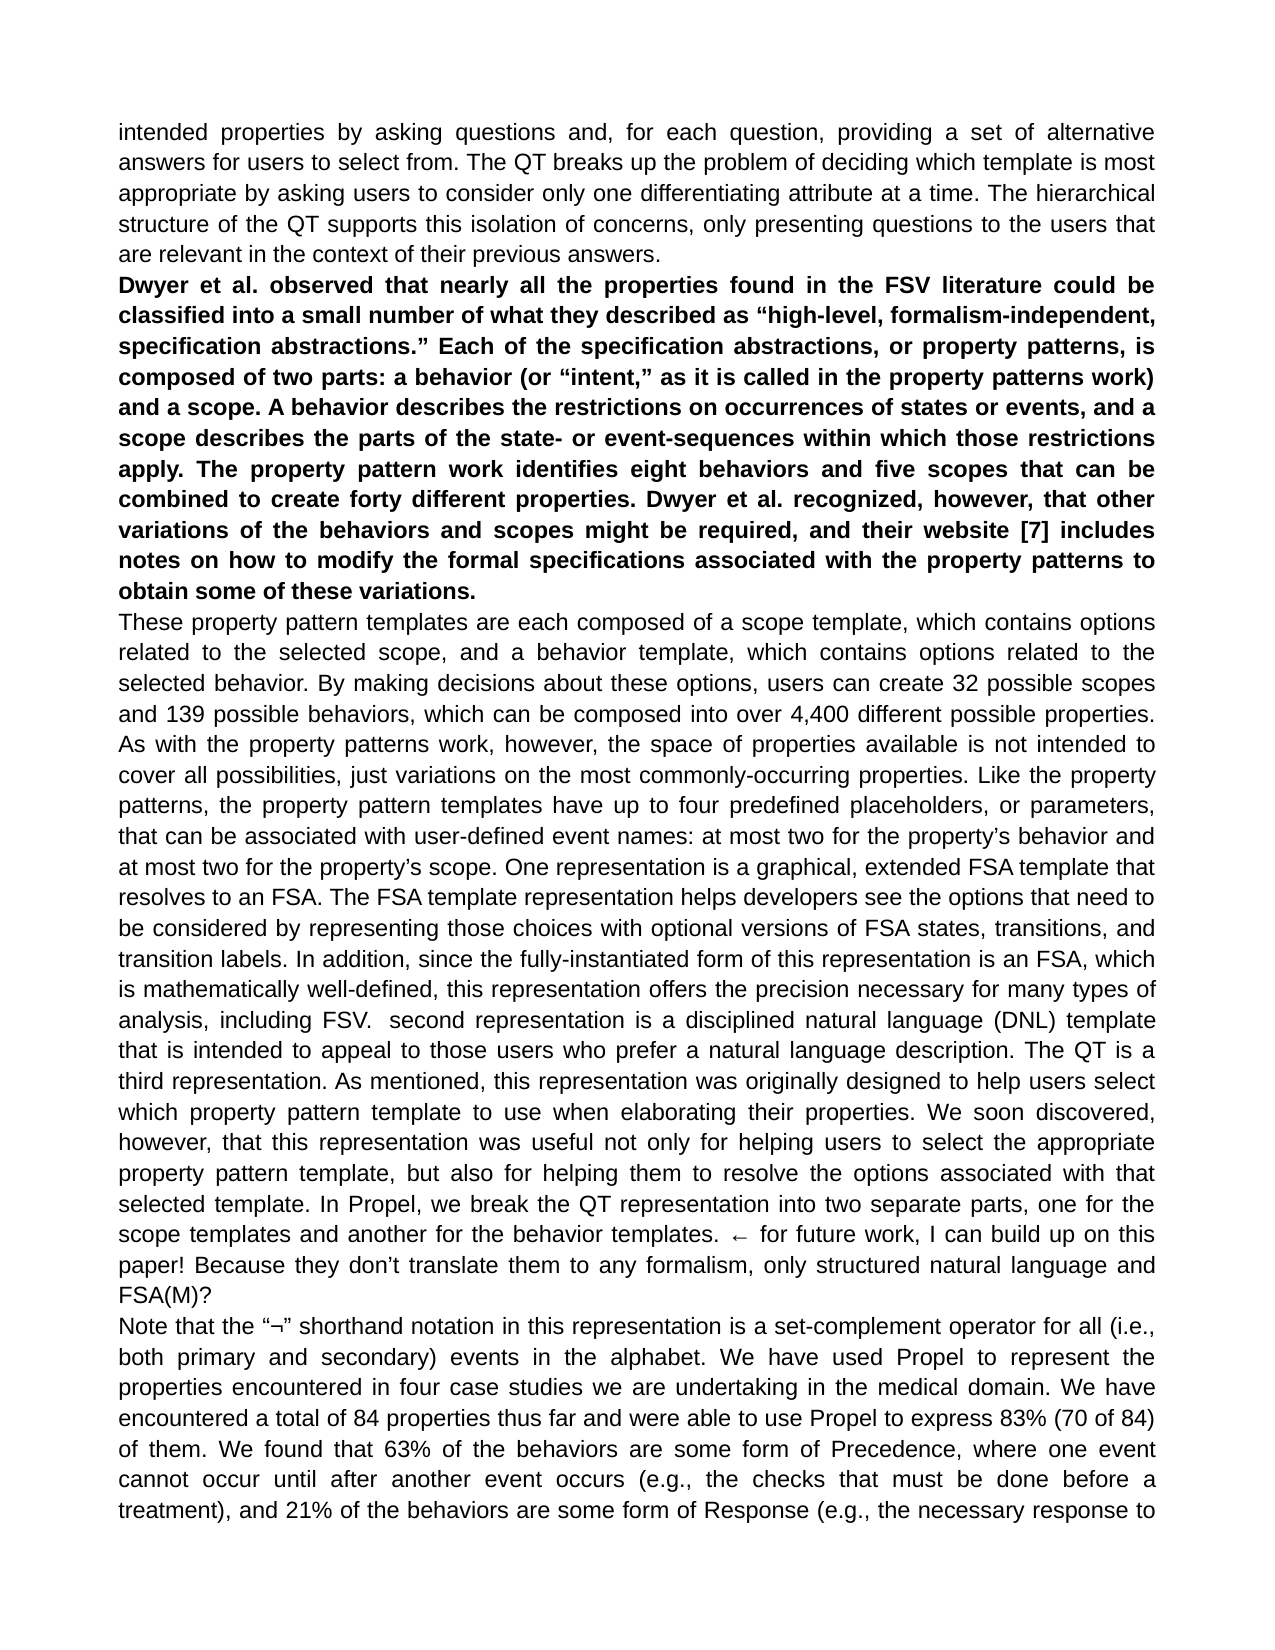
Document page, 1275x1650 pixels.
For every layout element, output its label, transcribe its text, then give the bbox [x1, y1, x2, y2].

text Note that the “¬” shorthand notation in this representation is a set-complement operator for all (i.e., both primary and secondary) events in the alphabet. We have used Propel to represent the properties encountered in four case studies we are undertaking in the medical domain. We have encountered a total of 84 properties thus far and were able to use Propel to express 83% (70 of 84) of them. We found that 63% of the behaviors are some form of Precedence, where one event cannot occur until after another event occurs (e.g., the checks that must be done before a treatment), and 21% of the behaviors are some form of Response (e.g., the necessary response to [118, 1312, 1157, 1523]
text intended properties by asking questions and, for each question, providing a set of alternative answers for users to select from. The QT breaks up the problem of deciding which template is most appropriate by asking users to consider only one differentiating attribute at a time. The hierarchical structure of the QT supports this isolation of concerns, only presenting questions to the users that are relevant in the context of their previous answers. [118, 118, 1157, 267]
text Dwyer et al. observed that nearly all the properties found in the FSV literature could be classified into a small number of what they described as “high-level, formalism-independent, specification abstractions.” Each of the specification abstractions, or property patterns, is composed of two parts: a behavior (or “intent,” as it is called in the property patterns work) and a scope. A behavior describes the restrictions on occurrences of states or events, and a scope describes the parts of the state- or event-sequences within which those restrictions apply. The property pattern work identifies eight behaviors and five scopes that can be combined to create forty different properties. Dwyer et al. recognized, however, that other variations of the behaviors and scopes might be required, and their website [7] includes notes on how to modify the formal specifications associated with the property patterns to obtain some of these variations. [118, 271, 1157, 604]
text These property pattern templates are each composed of a scope template, which contains options related to the selected scope, and a behavior template, which contains options related to the selected behavior. By making decisions about these options, users can create 32 possible scopes and 139 possible behaviors, which can be composed into over 4,400 different possible properties. As with the property patterns work, however, the space of properties available is not intended to cover all possibilities, just variations on the most commonly-occurring properties. Like the property patterns, the property pattern templates have up to four predefined placeholders, or parameters, that can be associated with user-defined event names: at most two for the property’s behavior and at most two for the property’s scope. One representation is a graphical, extended FSA template that resolves to an FSA. The FSA template representation helps developers see the options that need to be considered by representing those choices with optional versions of FSA states, transitions, and transition labels. In addition, since the fully-instantiated form of this representation is an FSA, which is mathematically well-defined, this representation offers the precision necessary for many types of analysis, including FSV. second representation is a disciplined natural language (DNL) template that is intended to appeal to those users who prefer a natural language description. The QT is a third representation. As mentioned, this representation was originally designed to help users select which property pattern template to use when elaborating their properties. We soon discovered, however, that this representation was useful not only for helping users to select the appropriate property pattern template, but also for helping them to resolve the options associated with that selected template. In Propel, we break the QT representation into two separate parts, one for the scope templates and another for the behavior templates. ← for future work, I can build up on this paper! Because they don’t translate them to any formalism, only structured natural language and FSA(M)? [118, 608, 1157, 1309]
